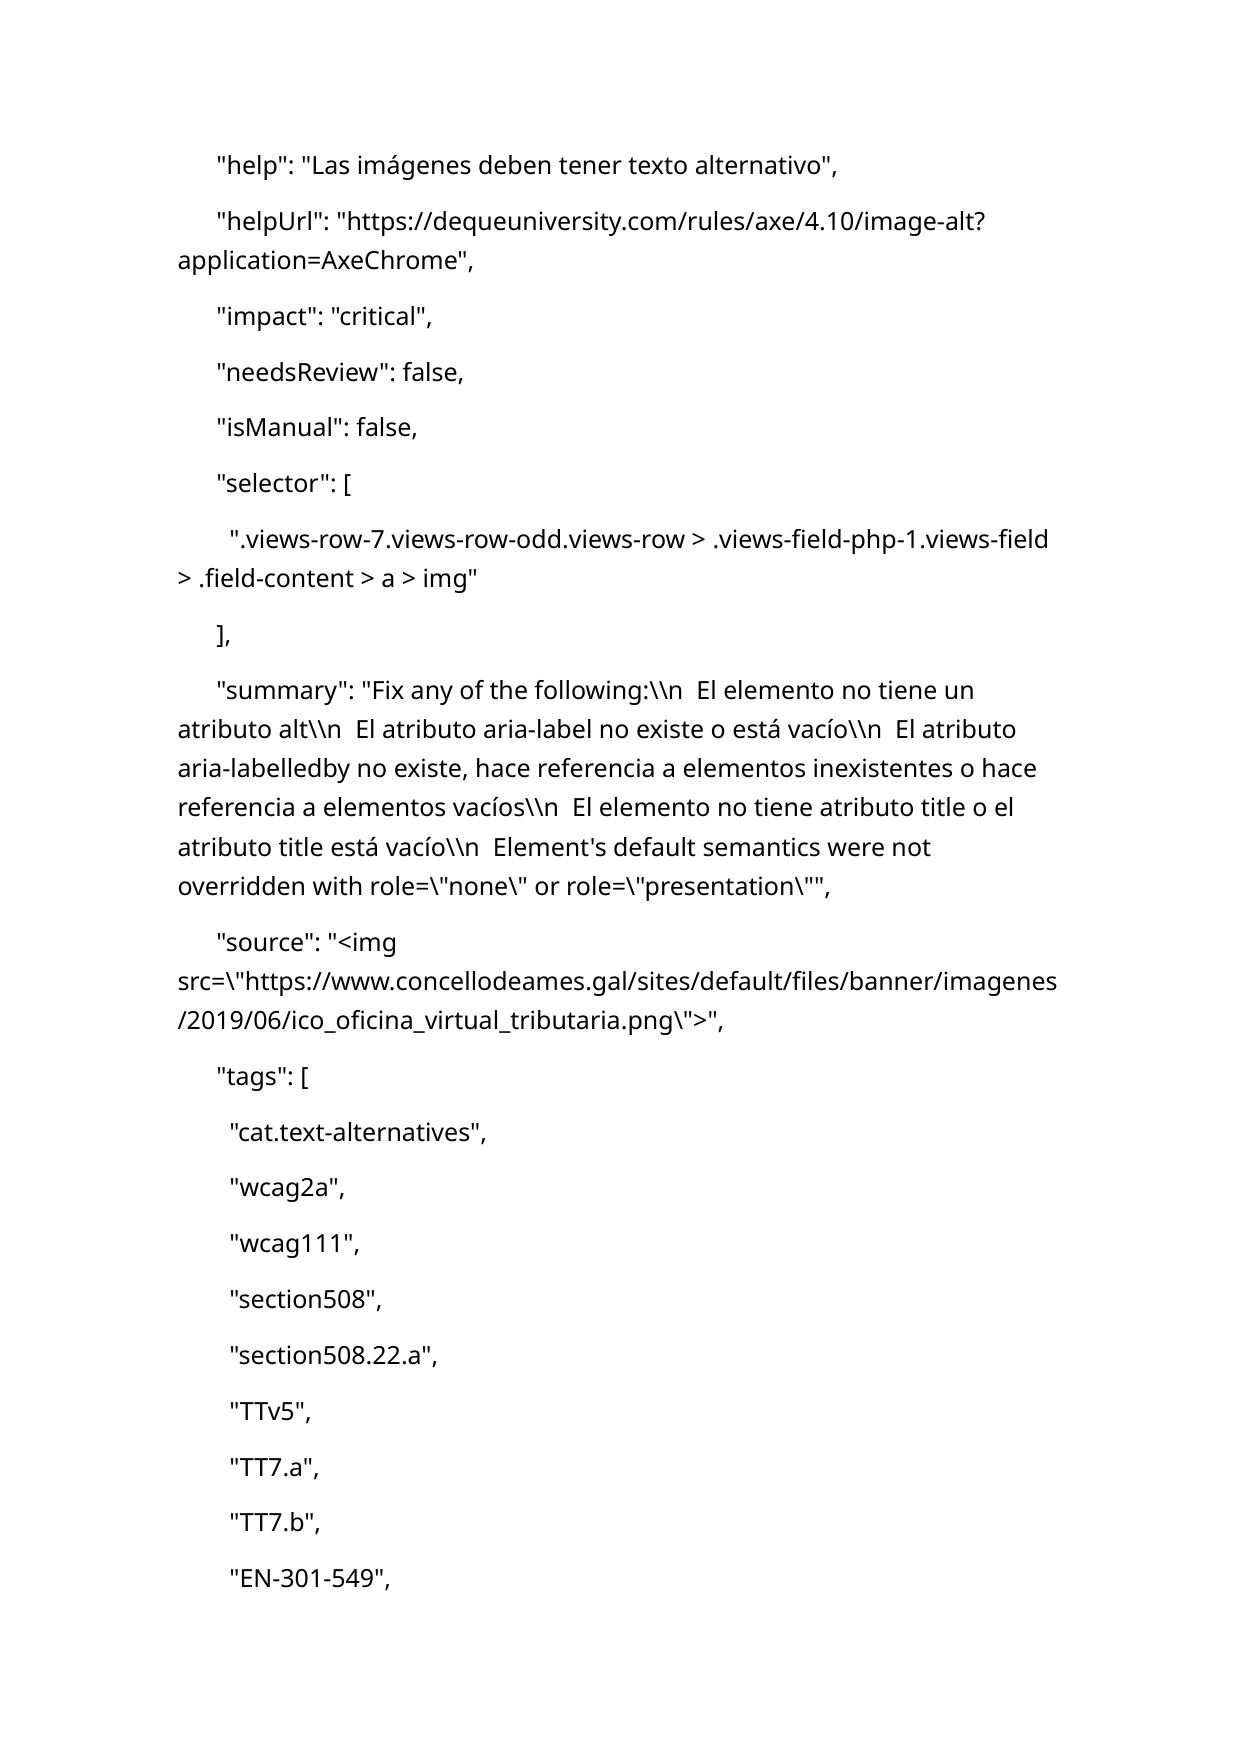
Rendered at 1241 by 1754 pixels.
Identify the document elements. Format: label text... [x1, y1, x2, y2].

text "source": "<img src=\"https://www.concellodeames.gal/sites/default/files/banner/imagenes/2019/06/ico_oficina_virtual_tributaria.png\">", [177, 924, 1063, 1037]
text "section508", [177, 1282, 1063, 1316]
text "TT7.b", [177, 1505, 1063, 1539]
text "needsReview": false, [177, 354, 1063, 388]
text ".views-row-7.views-row-odd.views-row > .views-field-php-1.views-field > .field-content > a > img" [177, 522, 1063, 595]
text "wcag111", [177, 1226, 1063, 1260]
text "TT7.a", [177, 1449, 1063, 1483]
text "selector": [ [177, 466, 1063, 500]
text "helpUrl": "https://dequeuniversity.com/rules/axe/4.10/image-alt?application=AxeChrome", [177, 203, 1063, 277]
text "cat.text-alternatives", [177, 1114, 1063, 1148]
text ], [177, 617, 1063, 651]
text "wcag2a", [177, 1170, 1063, 1204]
text "impact": "critical", [177, 298, 1063, 332]
text "isManual": false, [177, 410, 1063, 444]
text "TTv5", [177, 1393, 1063, 1427]
text "section508.22.a", [177, 1338, 1063, 1372]
text "tags": [ [177, 1058, 1063, 1092]
text "summary": "Fix any of the following:\\n El elemento no tiene un atributo alt\\n El atributo aria-label no existe o está vacío\\n El atributo aria-labelledby no existe, hace referencia a elementos inexistentes o hace referencia a elementos vacíos\\n El elemento no tiene atributo title o el atributo title está vacío\\n Element's default semantics were not overridden with role=\"none\" or role=\"presentation\"", [177, 673, 1063, 902]
text "help": "Las imágenes deben tener texto alternativo", [177, 148, 1063, 182]
text "EN-301-549", [177, 1561, 1063, 1595]
